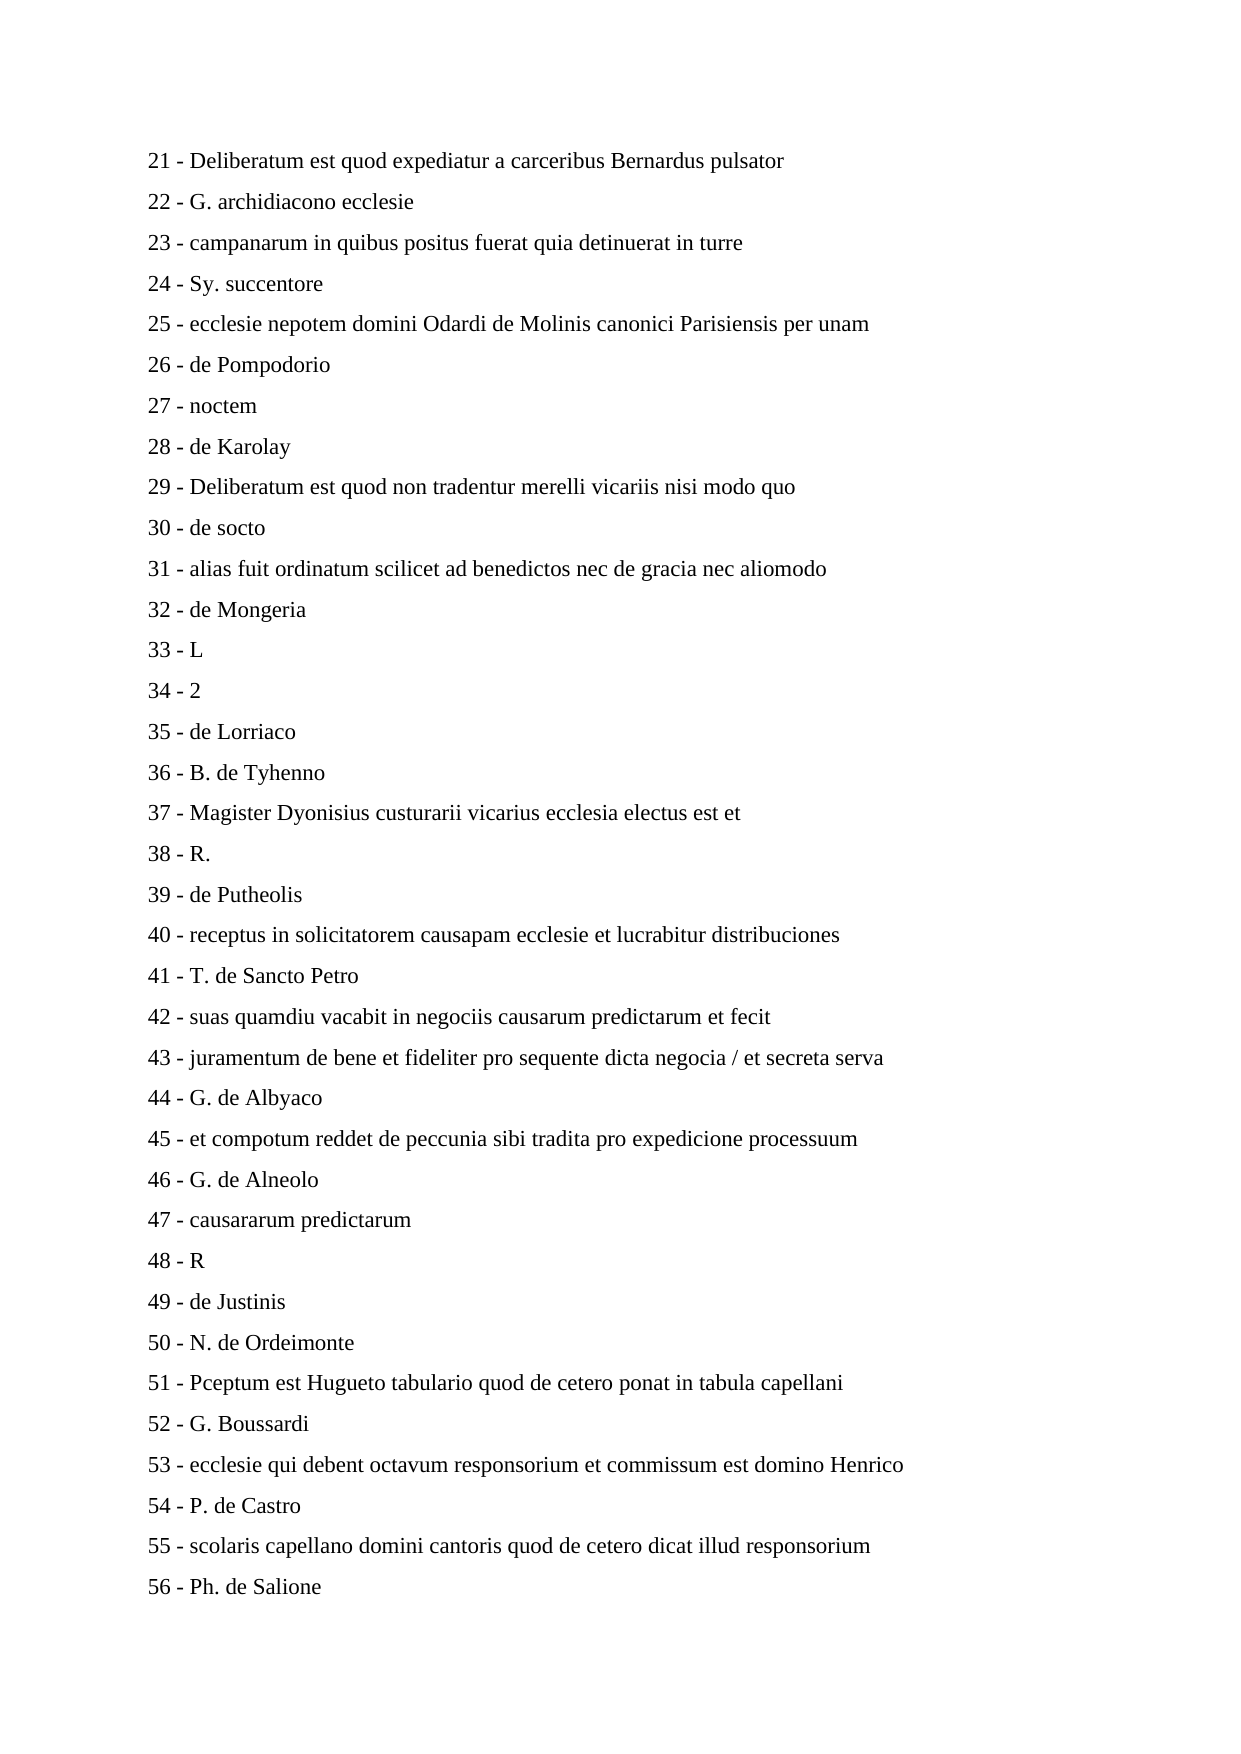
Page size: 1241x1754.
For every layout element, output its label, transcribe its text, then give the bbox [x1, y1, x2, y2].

text 35 - de Lorriaco [148, 718, 1093, 744]
text 51 - Pceptum est Hugueto tabulario quod de cetero ponat in tabula capellani [148, 1369, 1093, 1396]
text 48 - R [148, 1247, 1093, 1274]
text 33 - L [148, 636, 1093, 663]
text 43 - juramentum de bene et fideliter pro sequente dicta negocia / et secreta serva [148, 1044, 1093, 1070]
text 55 - scolaris capellano domini cantoris quod de cetero dicat illud responsorium [148, 1532, 1093, 1559]
text 21 - Deliberatum est quod expediatur a carceribus Bernardus pulsator [148, 148, 1093, 174]
text 49 - de Justinis [148, 1288, 1093, 1314]
text 32 - de Mongeria [148, 596, 1093, 622]
text 45 - et compotum reddet de peccunia sibi tradita pro expedicione processuum [148, 1125, 1093, 1151]
text 47 - causararum predictarum [148, 1207, 1093, 1233]
text 23 - campanarum in quibus positus fuerat quia detinuerat in turre [148, 229, 1093, 255]
text 30 - de socto [148, 514, 1093, 541]
text 31 - alias fuit ordinatum scilicet ad benedictos nec de gracia nec aliomodo [148, 555, 1093, 581]
text 42 - suas quamdiu vacabit in negociis causarum predictarum et fecit [148, 1003, 1093, 1029]
text 22 - G. archidiacono ecclesie [148, 188, 1093, 215]
text 53 - ecclesie qui debent octavum responsorium et commissum est domino Henrico [148, 1451, 1093, 1477]
text 36 - B. de Tyhenno [148, 758, 1093, 785]
text 52 - G. Boussardi [148, 1410, 1093, 1437]
text 50 - N. de Ordeimonte [148, 1329, 1093, 1355]
text 38 - R. [148, 840, 1093, 866]
text 25 - ecclesie nepotem domini Odardi de Molinis canonici Parisiensis per unam [148, 311, 1093, 337]
text 54 - P. de Castro [148, 1492, 1093, 1518]
text 40 - receptus in solicitatorem causapam ecclesie et lucrabitur distribuciones [148, 921, 1093, 948]
text 27 - noctem [148, 392, 1093, 418]
text 46 - G. de Alneolo [148, 1166, 1093, 1192]
text 56 - Ph. de Salione [148, 1573, 1093, 1599]
text 37 - Magister Dyonisius custurarii vicarius ecclesia electus est et [148, 799, 1093, 826]
text 29 - Deliberatum est quod non tradentur merelli vicariis nisi modo quo [148, 473, 1093, 500]
text 28 - de Karolay [148, 433, 1093, 459]
text 26 - de Pompodorio [148, 351, 1093, 378]
text 41 - T. de Sancto Petro [148, 962, 1093, 988]
text 34 - 2 [148, 677, 1093, 703]
text 39 - de Putheolis [148, 881, 1093, 907]
text 24 - Sy. succentore [148, 270, 1093, 296]
text 44 - G. de Albyaco [148, 1084, 1093, 1111]
